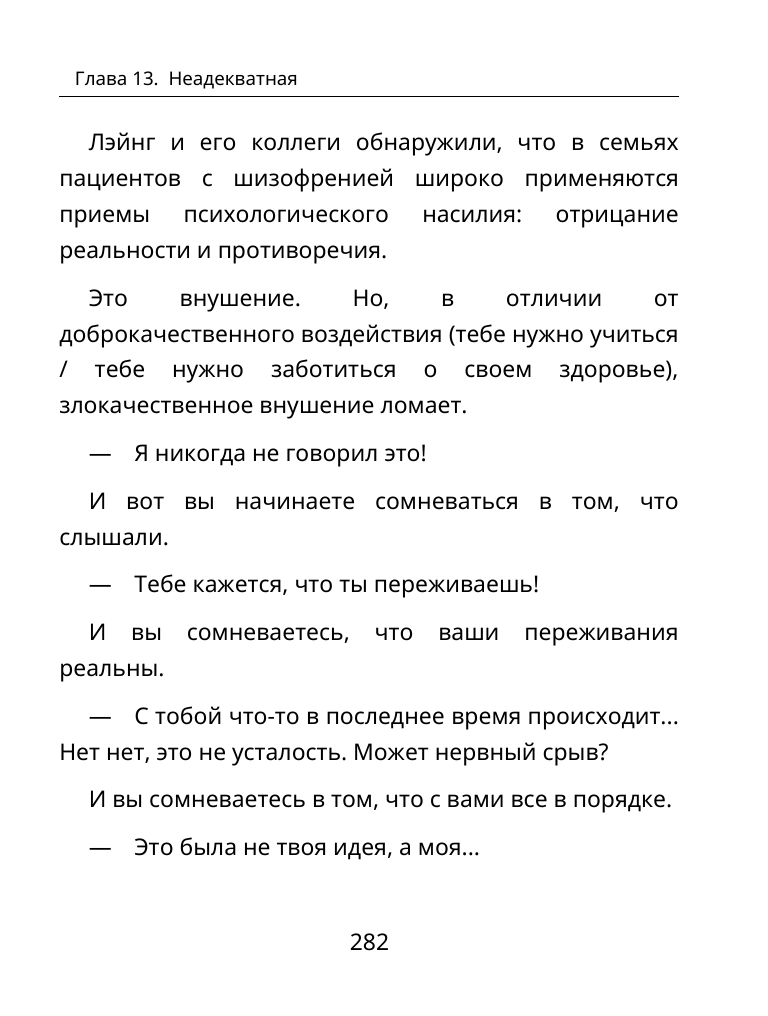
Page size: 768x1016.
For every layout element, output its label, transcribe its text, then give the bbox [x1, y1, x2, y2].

text Лэйнг и его коллеги обнаружили, что в семьях пациентов с шизофренией широко применяются приемы психологического насилия: отрицание реальности и противоречия. [59, 126, 679, 265]
text И вы сомневаетесь, что ваши переживания реальны. [59, 616, 679, 683]
list С тобой что-то в последнее время происходит... Нет нет, это не усталость. Может нервный срыв? [59, 700, 679, 767]
list Тебе кажется, что ты переживаешь! [59, 568, 679, 600]
list Это была не твоя идея, а моя... [59, 831, 679, 862]
text И вот вы начинаете сомневаться в том, что слышали. [59, 485, 679, 552]
list Я никогда не говорил это! [59, 437, 679, 468]
text И вы сомневаетесь в том, что с вами все в порядке. [59, 783, 679, 815]
text Это внушение. Но, в отличии от доброкачественного воздействия (тебе нужно учиться / тебе нужно заботиться о своем здоровье), злокачественное внушение ломает. [59, 282, 679, 421]
